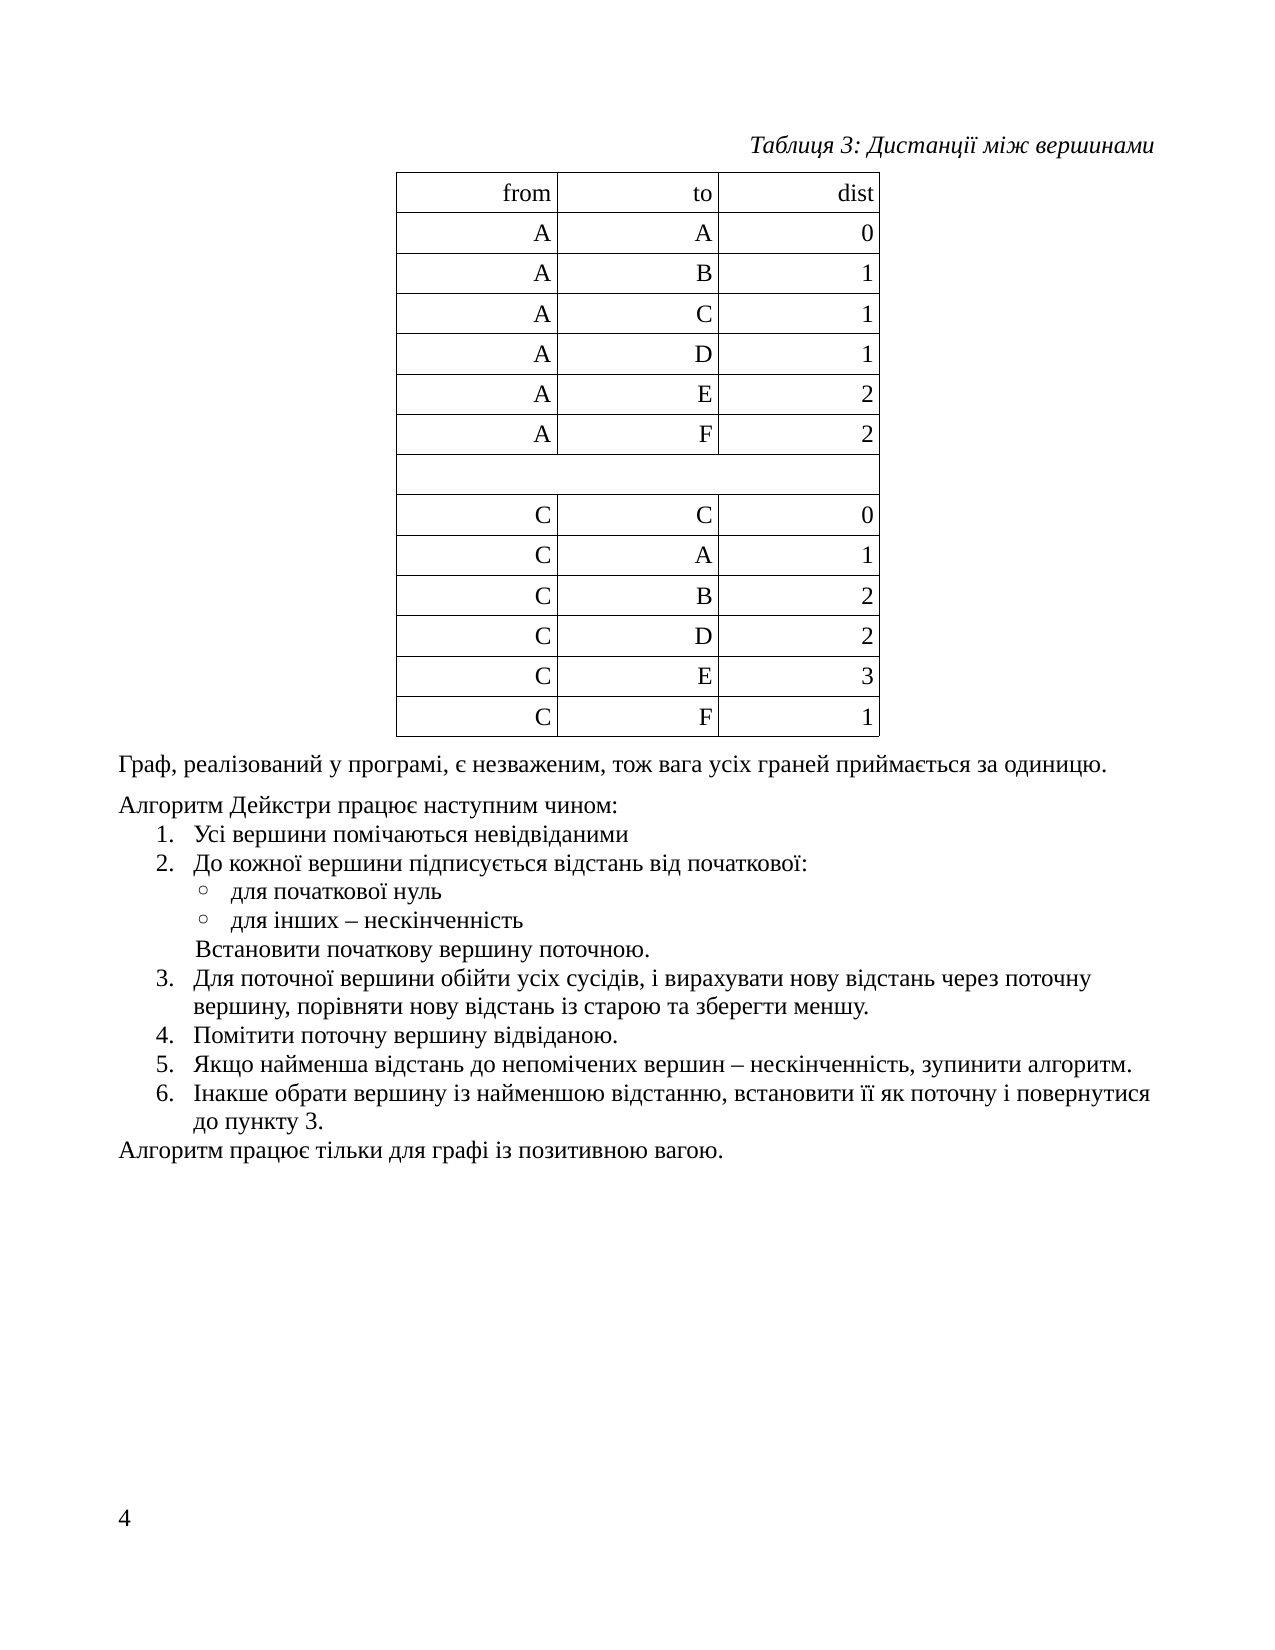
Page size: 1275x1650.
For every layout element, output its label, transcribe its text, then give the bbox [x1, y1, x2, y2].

table_cell A [397, 254, 557, 293]
table_cell 1 [719, 294, 879, 333]
table_cell 2 [719, 375, 879, 414]
table_cell A [558, 213, 718, 252]
table_cell E [558, 375, 718, 414]
list Якщо найменша відстань до непомічених вершин – нескінченність, зупинити алгоритм. [156, 1049, 1157, 1078]
table_cell A [397, 375, 557, 414]
table_cell 1 [719, 697, 879, 736]
table_cell D [558, 334, 718, 373]
text Алгоритм Дейкстри працює наступним чином: [118, 790, 1157, 819]
table_cell 1 [719, 254, 879, 293]
table_header dist [719, 173, 879, 212]
table_cell A [397, 294, 557, 333]
list Помітити поточну вершину відвіданою. [156, 1020, 1157, 1049]
table_cell 0 [719, 213, 879, 252]
table_cell 1 [719, 536, 879, 575]
text Граф, реалізований у програмі, є незваженим, тож вага усіх граней приймається за одиницю. [118, 749, 1157, 778]
table_cell D [558, 616, 718, 656]
table_cell F [558, 697, 718, 736]
table_cell C [397, 576, 557, 615]
text Алгоритм працює тільки для графі із позитивною вагою. [118, 1135, 1157, 1164]
table_cell [397, 455, 879, 494]
table_cell 3 [719, 657, 879, 696]
table_cell 2 [719, 616, 879, 656]
table_header from [397, 173, 557, 212]
table_cell C [558, 294, 718, 333]
table_cell F [558, 415, 718, 454]
list для початкової нуль [193, 876, 1157, 905]
table_cell 2 [719, 415, 879, 454]
table_cell C [397, 616, 557, 656]
table_cell B [558, 576, 718, 615]
table_cell A [558, 536, 718, 575]
list Для поточної вершини обійти усіх сусідів, і вирахувати нову відстань через поточну вершину, порівняти нову відстань із старою та зберегти меншу. [156, 963, 1157, 1020]
table_cell C [397, 697, 557, 736]
list для інших – нескінченність [193, 905, 1157, 934]
table_cell C [558, 495, 718, 535]
table_cell C [397, 536, 557, 575]
table_header to [558, 173, 718, 212]
table_cell C [397, 495, 557, 535]
table_cell 0 [719, 495, 879, 535]
text Встановити початкову вершину поточною. [118, 934, 1157, 963]
table_cell A [397, 334, 557, 373]
table_cell 1 [719, 334, 879, 373]
table_cell C [397, 657, 557, 696]
table_cell A [397, 213, 557, 252]
table_cell A [397, 415, 557, 454]
list Інакше обрати вершину із найменшою відстанню, встановити її як поточну і повернутися до пункту 3. [156, 1078, 1157, 1135]
list Усі вершини помічаються невідвіданими [156, 819, 1157, 848]
table_cell 2 [719, 576, 879, 615]
table_cell B [558, 254, 718, 293]
list До кожної вершини підписується відстань від початкової: [156, 848, 1157, 876]
text Таблиця 3: Дистанції між вершинами [118, 131, 1157, 159]
table_cell E [558, 657, 718, 696]
